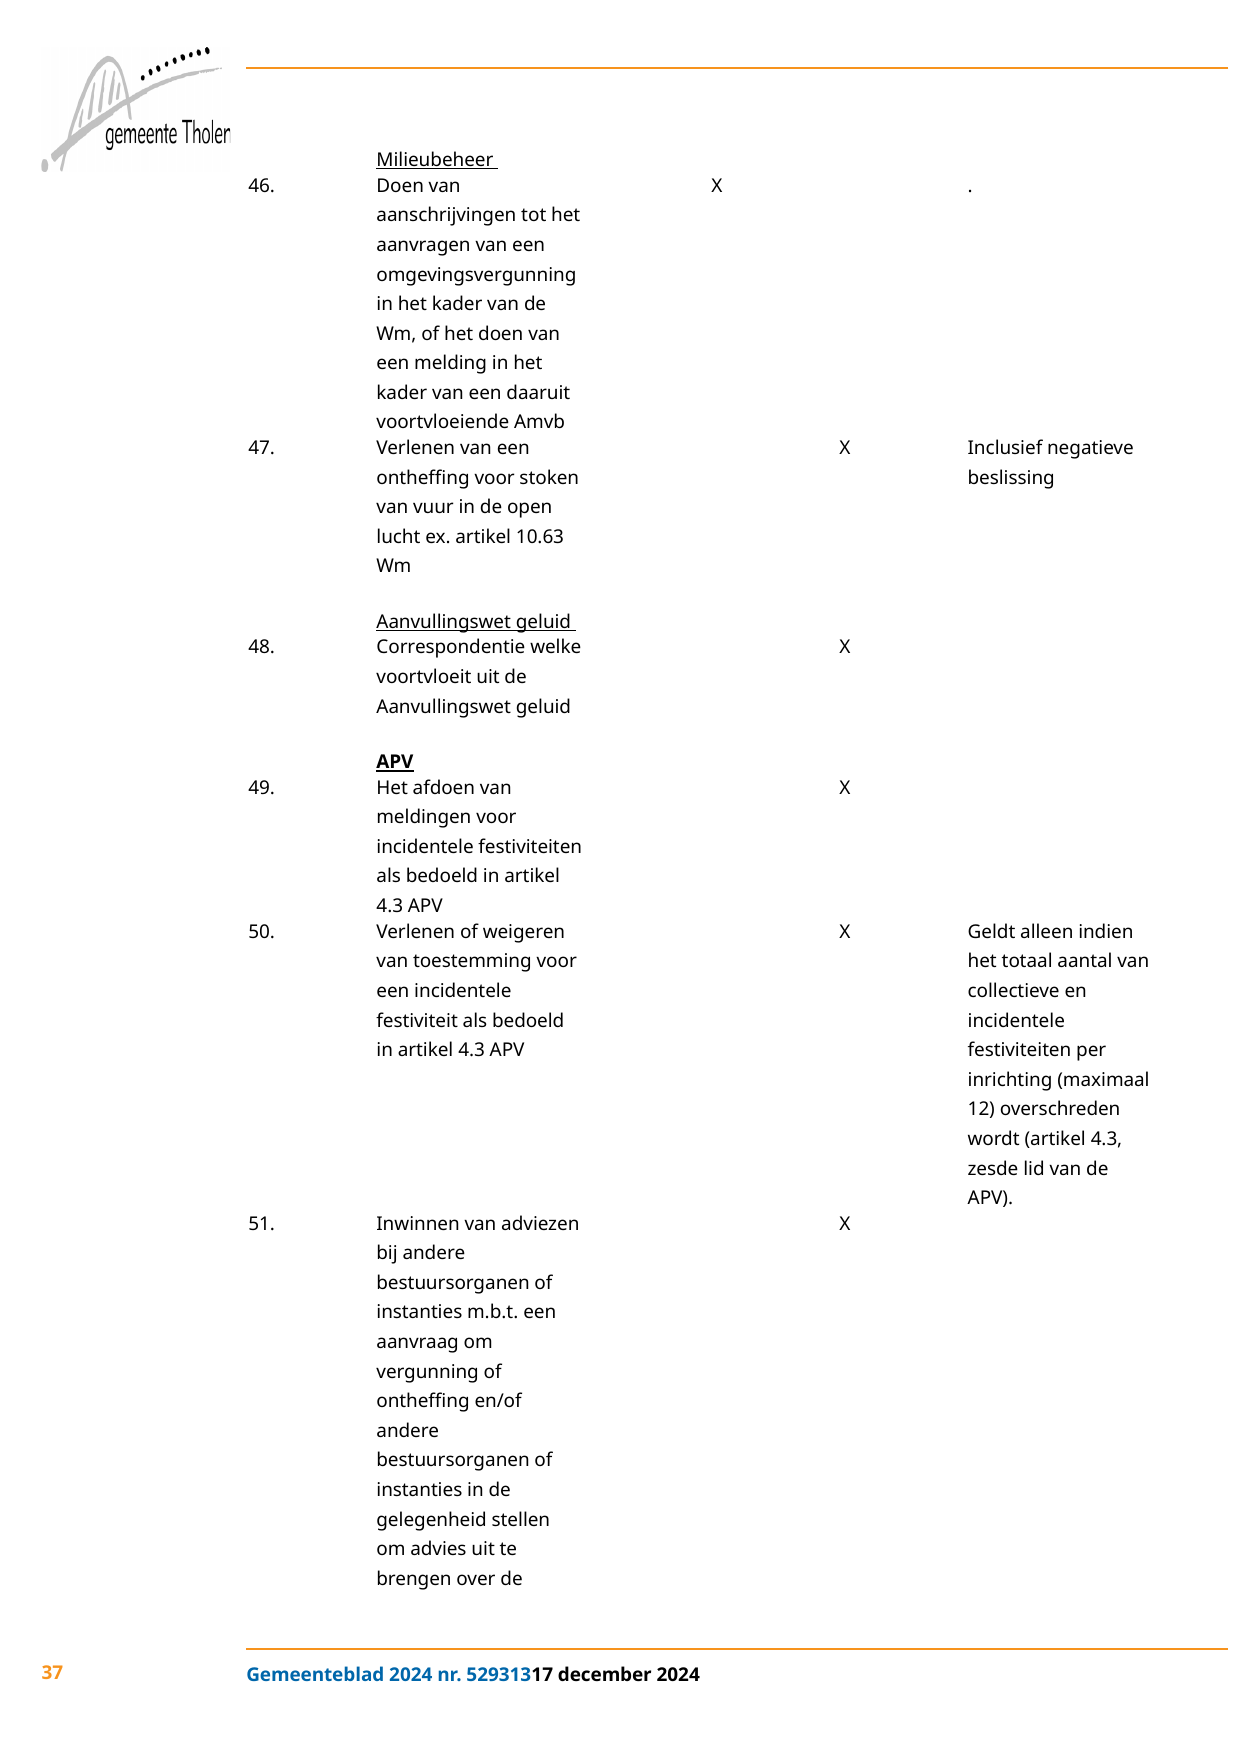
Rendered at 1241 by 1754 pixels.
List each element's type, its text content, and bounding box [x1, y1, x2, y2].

table_cell [968, 1210, 1152, 1591]
table_cell [968, 748, 1152, 774]
table_cell [711, 121, 839, 146]
table_cell [248, 95, 376, 121]
table_cell [968, 121, 1152, 146]
table_cell [583, 1210, 711, 1591]
table_cell Correspondentie welke voortvloeit uit de Aanvullingswet geluid [376, 634, 583, 748]
table_cell [968, 774, 1152, 918]
table_cell [583, 918, 711, 1210]
table_cell X [839, 918, 967, 1210]
table_cell [711, 634, 839, 748]
table_cell [711, 146, 839, 172]
table_cell Aanvullingswet geluid [376, 608, 583, 634]
table_cell [583, 121, 711, 146]
table_cell Verlenen van een ontheffing voor stoken van vuur in de open lucht ex. artikel 10.63 Wm [376, 434, 583, 608]
table_cell [583, 774, 711, 918]
table_cell [839, 95, 967, 121]
table_cell Inwinnen van adviezen bij andere bestuursorganen of instanties m.b.t. een aanvraag om vergunning of ontheffing en/of andere bestuursorganen of instanties in de gelegenheid stellen om advies uit te brengen over de [376, 1210, 583, 1591]
table_cell [711, 774, 839, 918]
table_cell [583, 608, 711, 634]
table_cell Doen van aanschrijvingen tot het aanvragen van een omgevingsvergunning in het kader van de Wm, of het doen van een melding in het kader van een daaruit voortvloeiende Amvb [376, 172, 583, 434]
table_cell Het afdoen van meldingen voor incidentele festiviteiten als bedoeld in artikel 4.3 APV [376, 774, 583, 918]
table_cell [583, 95, 711, 121]
table_cell X [839, 434, 967, 608]
table_cell Geldt alleen indien het totaal aantal van collectieve en incidentele festiviteiten per inrichting (maximaal 12) overschreden wordt (artikel 4.3, zesde lid van de APV). [968, 918, 1152, 1210]
table_cell [711, 434, 839, 608]
table_cell [968, 95, 1152, 121]
table_cell Inclusief negatieve beslissing [968, 434, 1152, 608]
table_cell Milieubeheer [376, 146, 583, 172]
table_cell X [839, 774, 967, 918]
table_cell [248, 608, 376, 634]
table_cell Verlenen of weigeren van toestemming voor een incidentele festiviteit als bedoeld in artikel 4.3 APV [376, 918, 583, 1210]
table_cell [711, 1210, 839, 1591]
table_cell [583, 146, 711, 172]
table_cell [968, 146, 1152, 172]
table_cell [711, 95, 839, 121]
table_cell 46. [248, 172, 376, 434]
table_cell X [711, 172, 839, 434]
table_cell [583, 172, 711, 434]
table_cell 50. [248, 918, 376, 1210]
table_cell [711, 748, 839, 774]
table_cell 48. [248, 634, 376, 748]
table_cell . [968, 172, 1152, 434]
table_cell [376, 121, 583, 146]
table_cell [248, 121, 376, 146]
table_cell [839, 121, 967, 146]
table_cell [711, 918, 839, 1210]
table_cell [839, 172, 967, 434]
table_cell X [839, 634, 967, 748]
table_cell [248, 748, 376, 774]
table_cell [376, 95, 583, 121]
table_cell APV [376, 748, 583, 774]
table_cell [839, 146, 967, 172]
table_cell 51. [248, 1210, 376, 1591]
table_cell [583, 748, 711, 774]
table_cell [839, 748, 967, 774]
table_cell [968, 608, 1152, 634]
table_cell [968, 634, 1152, 748]
picture [41, 47, 231, 172]
table_cell 49. [248, 774, 376, 918]
table_cell [583, 634, 711, 748]
table_cell [248, 146, 376, 172]
table_cell X [839, 1210, 967, 1591]
table_cell 47. [248, 434, 376, 608]
table_cell [583, 434, 711, 608]
table_cell [839, 608, 967, 634]
table_cell [711, 608, 839, 634]
